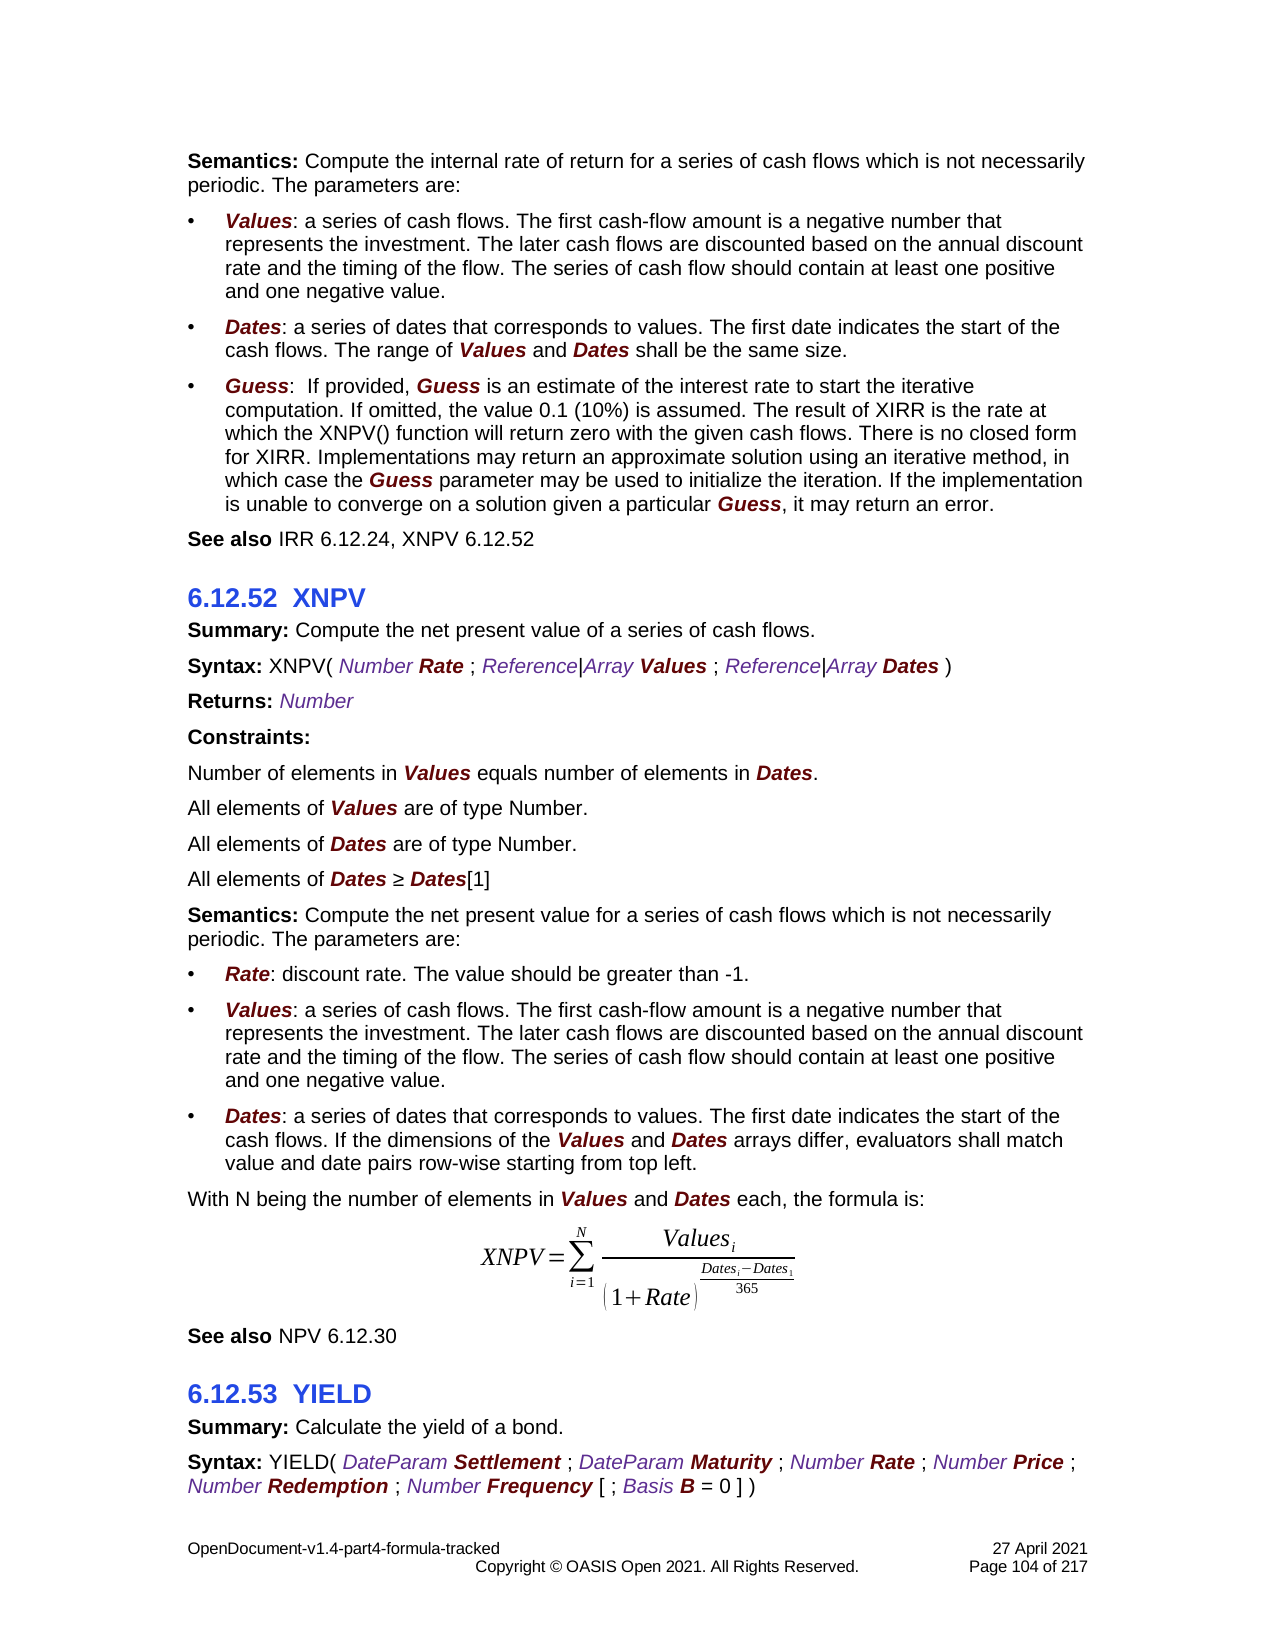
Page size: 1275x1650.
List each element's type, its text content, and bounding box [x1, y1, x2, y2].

list Dates: a series of dates that corresponds to values. The first date indicates the start of the cash flows. If the dimensions of the Values and Dates arrays differ, evaluators shall match value and date pairs row-wise starting from top left. [187, 1104, 1088, 1175]
text Semantics: Compute the net present value for a series of cash flows which is not necessarily periodic. The parameters are: [187, 903, 1088, 951]
list Guess: If provided, Guess is an estimate of the interest rate to start the iterative computation. If omitted, the value 0.1 (10%) is assumed. The result of XIRR is the rate at which the XNPV() function will return zero with the given cash flows. There is no closed form for XIRR. Implementations may return an approximate solution using an iterative method, in which case the Guess parameter may be used to initialize the iteration. If the implementation is unable to converge on a solution given a particular Guess, it may return an error. [187, 374, 1088, 516]
text All elements of Dates ≥ Dates[1] [187, 868, 1088, 891]
text Summary: Calculate the yield of a bond. [187, 1415, 1088, 1439]
subtitle XNPV [187, 582, 1088, 612]
list Rate: discount rate. The value should be greater than -1. [187, 963, 1088, 986]
text Summary: Compute the net present value of a series of cash flows. [187, 618, 1088, 642]
text Syntax: XNPV( Number Rate ; Reference|Array Values ; Reference|Array Dates ) [187, 654, 1088, 678]
list Dates: a series of dates that corresponds to values. The first date indicates the start of the cash flows. The range of Values and Dates shall be the same size. [187, 315, 1088, 362]
subtitle YIELD [187, 1379, 1088, 1409]
list Values: a series of cash flows. The first cash-flow amount is a negative number that represents the investment. The later cash flows are discounted based on the annual discount rate and the timing of the flow. The series of cash flow should contain at least one positive and one negative value. [187, 209, 1088, 303]
text All elements of Values are of type Number. [187, 797, 1088, 820]
text See also IRR 6.12.24, XNPV 6.12.52 [187, 528, 1088, 551]
text Number of elements in Values equals number of elements in Dates. [187, 761, 1088, 784]
list With N being the number of elements in Values and Dates each, the formula is: [187, 1187, 1088, 1211]
text Syntax: YIELD( DateParam Settlement ; DateParam Maturity ; Number Rate ; Number Price ; Number Redemption ; Number Frequency [ ; Basis B = 0 ] ) [187, 1451, 1088, 1498]
text All elements of Dates are of type Number. [187, 832, 1088, 856]
text See also NPV 6.12.30 [187, 1324, 1088, 1348]
text Constraints: [187, 725, 1088, 749]
list Values: a series of cash flows. The first cash-flow amount is a negative number that represents the investment. The later cash flows are discounted based on the annual discount rate and the timing of the flow. The series of cash flow should contain at least one positive and one negative value. [187, 998, 1088, 1092]
text Semantics: Compute the internal rate of return for a series of cash flows which is not necessarily periodic. The parameters are: [187, 150, 1088, 197]
text Returns: Number [187, 690, 1088, 713]
